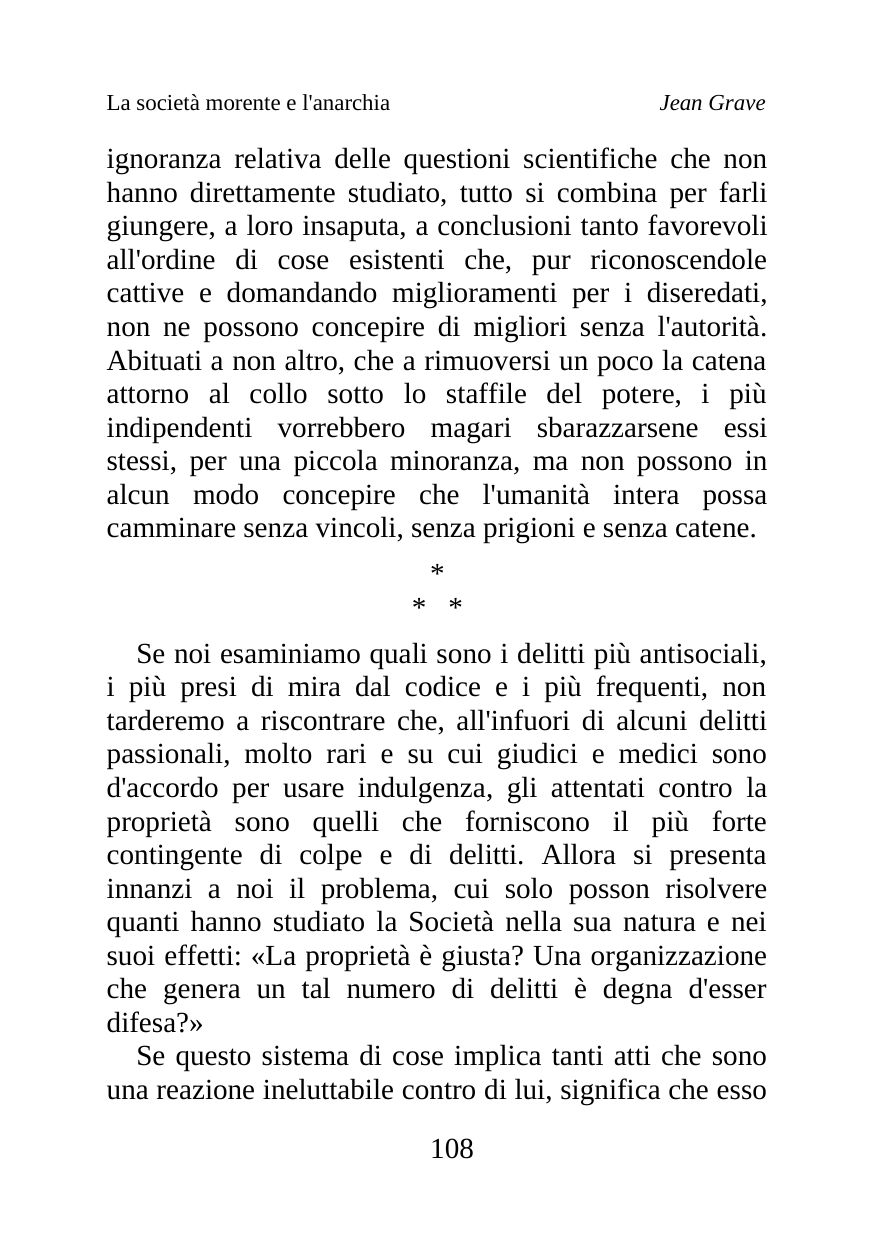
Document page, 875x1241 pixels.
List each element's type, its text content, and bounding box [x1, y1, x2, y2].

text ignoranza relativa delle questioni scientifiche che non hanno direttamente studiato, tutto si combina per farli giungere, a loro insaputa, a conclusioni tanto favorevoli all'ordine di cose esistenti che, pur riconoscendole cattive e domandando miglioramenti per i diseredati, non ne possono concepire di migliori senza l'autorità. Abituati a non altro, che a rimuoversi un poco la catena attorno al collo sotto lo staffile del potere, i più indipendenti vorrebbero magari sbarazzarsene essi stessi, per una piccola minoranza, ma non possono in alcun modo concepire che l'umanità intera possa camminare senza vincoli, senza prigioni e senza catene. [106, 141, 768, 544]
text Se noi esaminiamo quali sono i delitti più antisociali, i più presi di mira dal codice e i più frequenti, non tarderemo a riscontrare che, all'infuori di alcuni delitti passionali, molto rari e su cui giudici e medici sono d'accordo per usare indulgenza, gli attentati contro la proprietà sono quelli che forniscono il più forte contingente di colpe e di delitti. Allora si presenta innanzi a noi il problema, cui solo posson risolvere quanti hanno studiato la Società nella sua natura e nei suoi effetti: «La proprietà è giusta? Una organizzazione che genera un tal numero di delitti è degna d'esser difesa?» [106, 636, 768, 1038]
text Se questo sistema di cose implica tanti atti che sono una reazione ineluttabile contro di lui, significa che esso [106, 1038, 768, 1106]
text * * * [106, 556, 768, 623]
